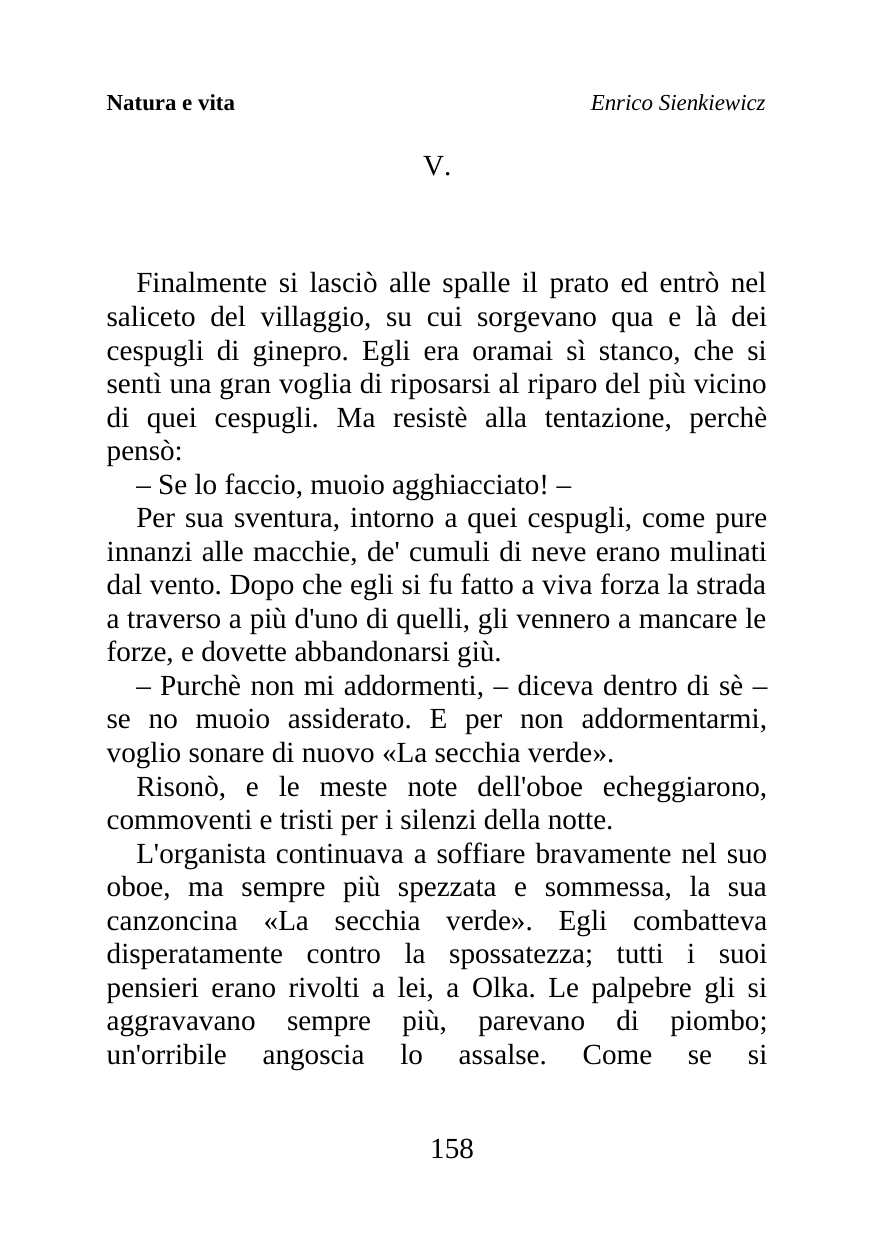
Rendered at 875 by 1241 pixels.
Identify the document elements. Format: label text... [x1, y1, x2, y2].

text Per sua sventura, intorno a quei cespugli, come pure innanzi alle macchie, de' cumuli di neve erano mulinati dal vento. Dopo che egli si fu fatto a viva forza la strada a traverso a più d'uno di quelli, gli vennero a mancare le forze, e dovette abbandonarsi giù. [106, 500, 768, 668]
text Finalmente si lasciò alle spalle il prato ed entrò nel saliceto del villaggio, su cui sorgevano qua e là dei cespugli di ginepro. Egli era oramai sì stanco, che si sentì una gran voglia di riposarsi al riparo del più vicino di quei cespugli. Ma resistè alla tentazione, perchè pensò: [106, 266, 768, 467]
text L'organista continuava a soffiare bravamente nel suo oboe, ma sempre più spezzata e sommessa, la sua canzoncina «La secchia verde». Egli combatteva disperatamente contro la spossatezza; tutti i suoi pensieri erano rivolti a lei, a Olka. Le palpebre gli si aggravavano sempre più, parevano di piombo; un'orribile angoscia lo assalse. Come se si [106, 836, 768, 1071]
text Risonò, e le meste note dell'oboe echeggiarono, commoventi e tristi per i silenzi della notte. [106, 769, 768, 836]
text – Purchè non mi addormenti, – diceva dentro di sè – se no muoio assiderato. E per non addormentarmi, voglio sonare di nuovo «La secchia verde». [106, 668, 768, 769]
subtitle V. [106, 148, 768, 182]
text – Se lo faccio, muoio agghiacciato! – [106, 467, 768, 500]
